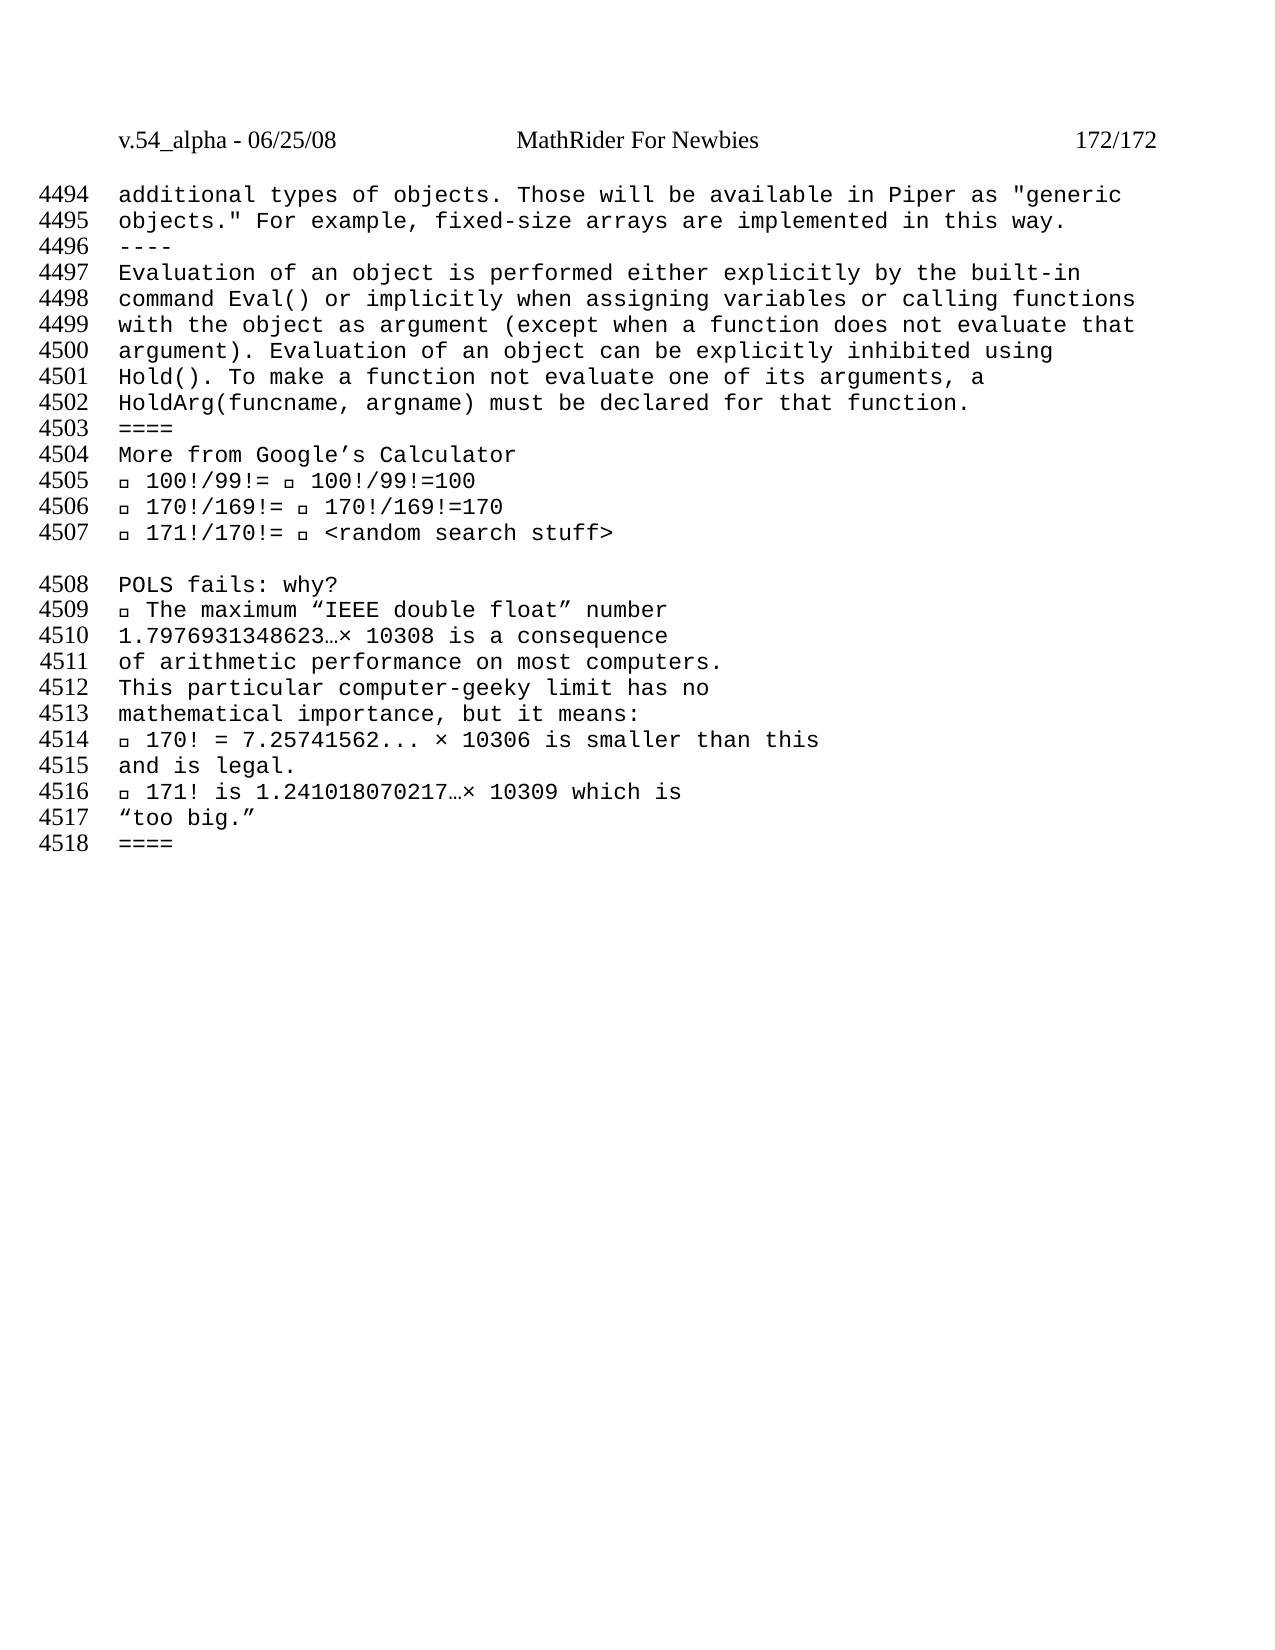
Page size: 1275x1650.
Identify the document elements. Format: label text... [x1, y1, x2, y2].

text POLS fails: why? [118, 573, 1157, 599]
text 􀂄 100!/99!= 􀂄 100!/99!=100 [118, 469, 1157, 495]
text mathematical importance, but it means: [118, 703, 1157, 728]
text ---- [118, 236, 1157, 262]
text 􀂄 171! is 1.241018070217…× 10309 which is [118, 780, 1157, 806]
text 􀂄 171!/170!= 􀂄 <random search stuff> [118, 521, 1157, 547]
text 􀂄 The maximum “IEEE double float” number [118, 599, 1157, 625]
text ==== [118, 832, 1157, 858]
text This particular computer-geeky limit has no [118, 677, 1157, 703]
text 􀂄 170! = 7.25741562... × 10306 is smaller than this [118, 728, 1157, 754]
text and is legal. [118, 754, 1157, 780]
text 􀂄 170!/169!= 􀂄 170!/169!=170 [118, 495, 1157, 521]
text More from Google’s Calculator [118, 443, 1157, 469]
text “too big.” [118, 806, 1157, 832]
text ==== [118, 417, 1157, 443]
text 1.7976931348623…× 10308 is a consequence [118, 625, 1157, 651]
text Evaluation of an object is performed either explicitly by the built-in command Eval() or implicitly when assigning variables or calling functions with the object as argument (except when a function does not evaluate that argument). Evaluation of an object can be explicitly inhibited using Hold(). To make a function not evaluate one of its arguments, a HoldArg(funcname, argname) must be declared for that function. [118, 262, 1157, 417]
text additional types of objects. Those will be available in Piper as "generic objects." For example, fixed-size arrays are implemented in this way. [118, 184, 1157, 236]
text of arithmetic performance on most computers. [118, 651, 1157, 677]
